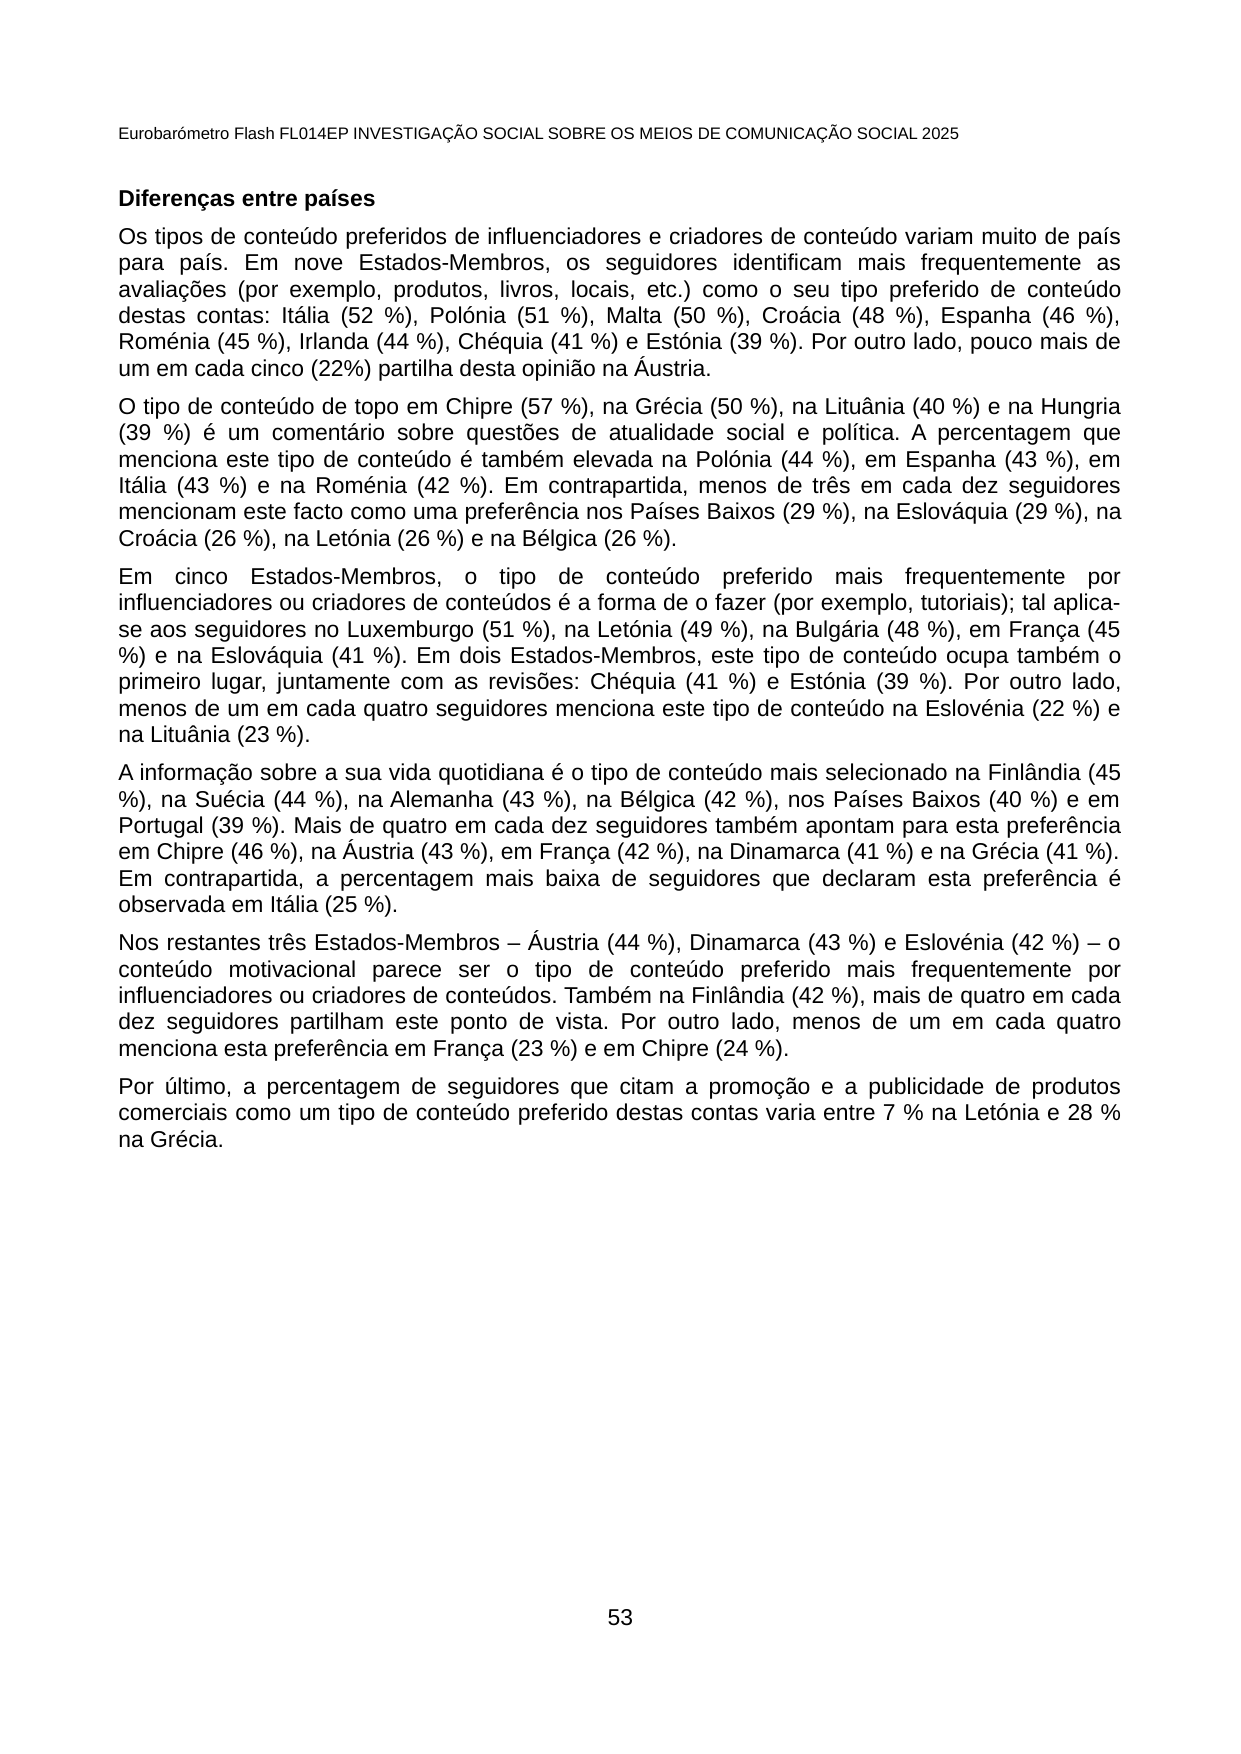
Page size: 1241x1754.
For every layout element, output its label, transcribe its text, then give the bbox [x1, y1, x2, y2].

text Nos restantes três Estados-Membros – Áustria (44 %), Dinamarca (43 %) e Eslovénia (42 %) – o conteúdo motivacional parece ser o tipo de conteúdo preferido mais frequentemente por influenciadores ou criadores de conteúdos. Também na Finlândia (42 %), mais de quatro em cada dez seguidores partilham este ponto de vista. Por outro lado, menos de um em cada quatro menciona esta preferência em França (23 %) e em Chipre (24 %). [118, 929, 1122, 1061]
text A informação sobre a sua vida quotidiana é o tipo de conteúdo mais selecionado na Finlândia (45 %), na Suécia (44 %), na Alemanha (43 %), na Bélgica (42 %), nos Países Baixos (40 %) e em Portugal (39 %). Mais de quatro em cada dez seguidores também apontam para esta preferência em Chipre (46 %), na Áustria (43 %), em França (42 %), na Dinamarca (41 %) e na Grécia (41 %). Em contrapartida, a percentagem mais baixa de seguidores que declaram esta preferência é observada em Itália (25 %). [118, 759, 1122, 917]
text O tipo de conteúdo de topo em Chipre (57 %), na Grécia (50 %), na Lituânia (40 %) e na Hungria (39 %) é um comentário sobre questões de atualidade social e política. A percentagem que menciona este tipo de conteúdo é também elevada na Polónia (44 %), em Espanha (43 %), em Itália (43 %) e na Roménia (42 %). Em contrapartida, menos de três em cada dez seguidores mencionam este facto como uma preferência nos Países Baixos (29 %), na Eslováquia (29 %), na Croácia (26 %), na Letónia (26 %) e na Bélgica (26 %). [118, 393, 1122, 551]
text Em cinco Estados-Membros, o tipo de conteúdo preferido mais frequentemente por influenciadores ou criadores de conteúdos é a forma de o fazer (por exemplo, tutoriais); tal aplica-se aos seguidores no Luxemburgo (51 %), na Letónia (49 %), na Bulgária (48 %), em França (45 %) e na Eslováquia (41 %). Em dois Estados-Membros, este tipo de conteúdo ocupa também o primeiro lugar, juntamente com as revisões: Chéquia (41 %) e Estónia (39 %). Por outro lado, menos de um em cada quatro seguidores menciona este tipo de conteúdo na Eslovénia (22 %) e na Lituânia (23 %). [118, 563, 1122, 747]
text Os tipos de conteúdo preferidos de influenciadores e criadores de conteúdo variam muito de país para país. Em nove Estados-Membros, os seguidores identificam mais frequentemente as avaliações (por exemplo, produtos, livros, locais, etc.) como o seu tipo preferido de conteúdo destas contas: Itália (52 %), Polónia (51 %), Malta (50 %), Croácia (48 %), Espanha (46 %), Roménia (45 %), Irlanda (44 %), Chéquia (41 %) e Estónia (39 %). Por outro lado, pouco mais de um em cada cinco (22%) partilha desta opinião na Áustria. [118, 223, 1122, 381]
text Diferenças entre países [118, 184, 1122, 211]
text Por último, a percentagem de seguidores que citam a promoção e a publicidade de produtos comerciais como um tipo de conteúdo preferido destas contas varia entre 7 % na Letónia e 28 % na Grécia. [118, 1073, 1122, 1152]
